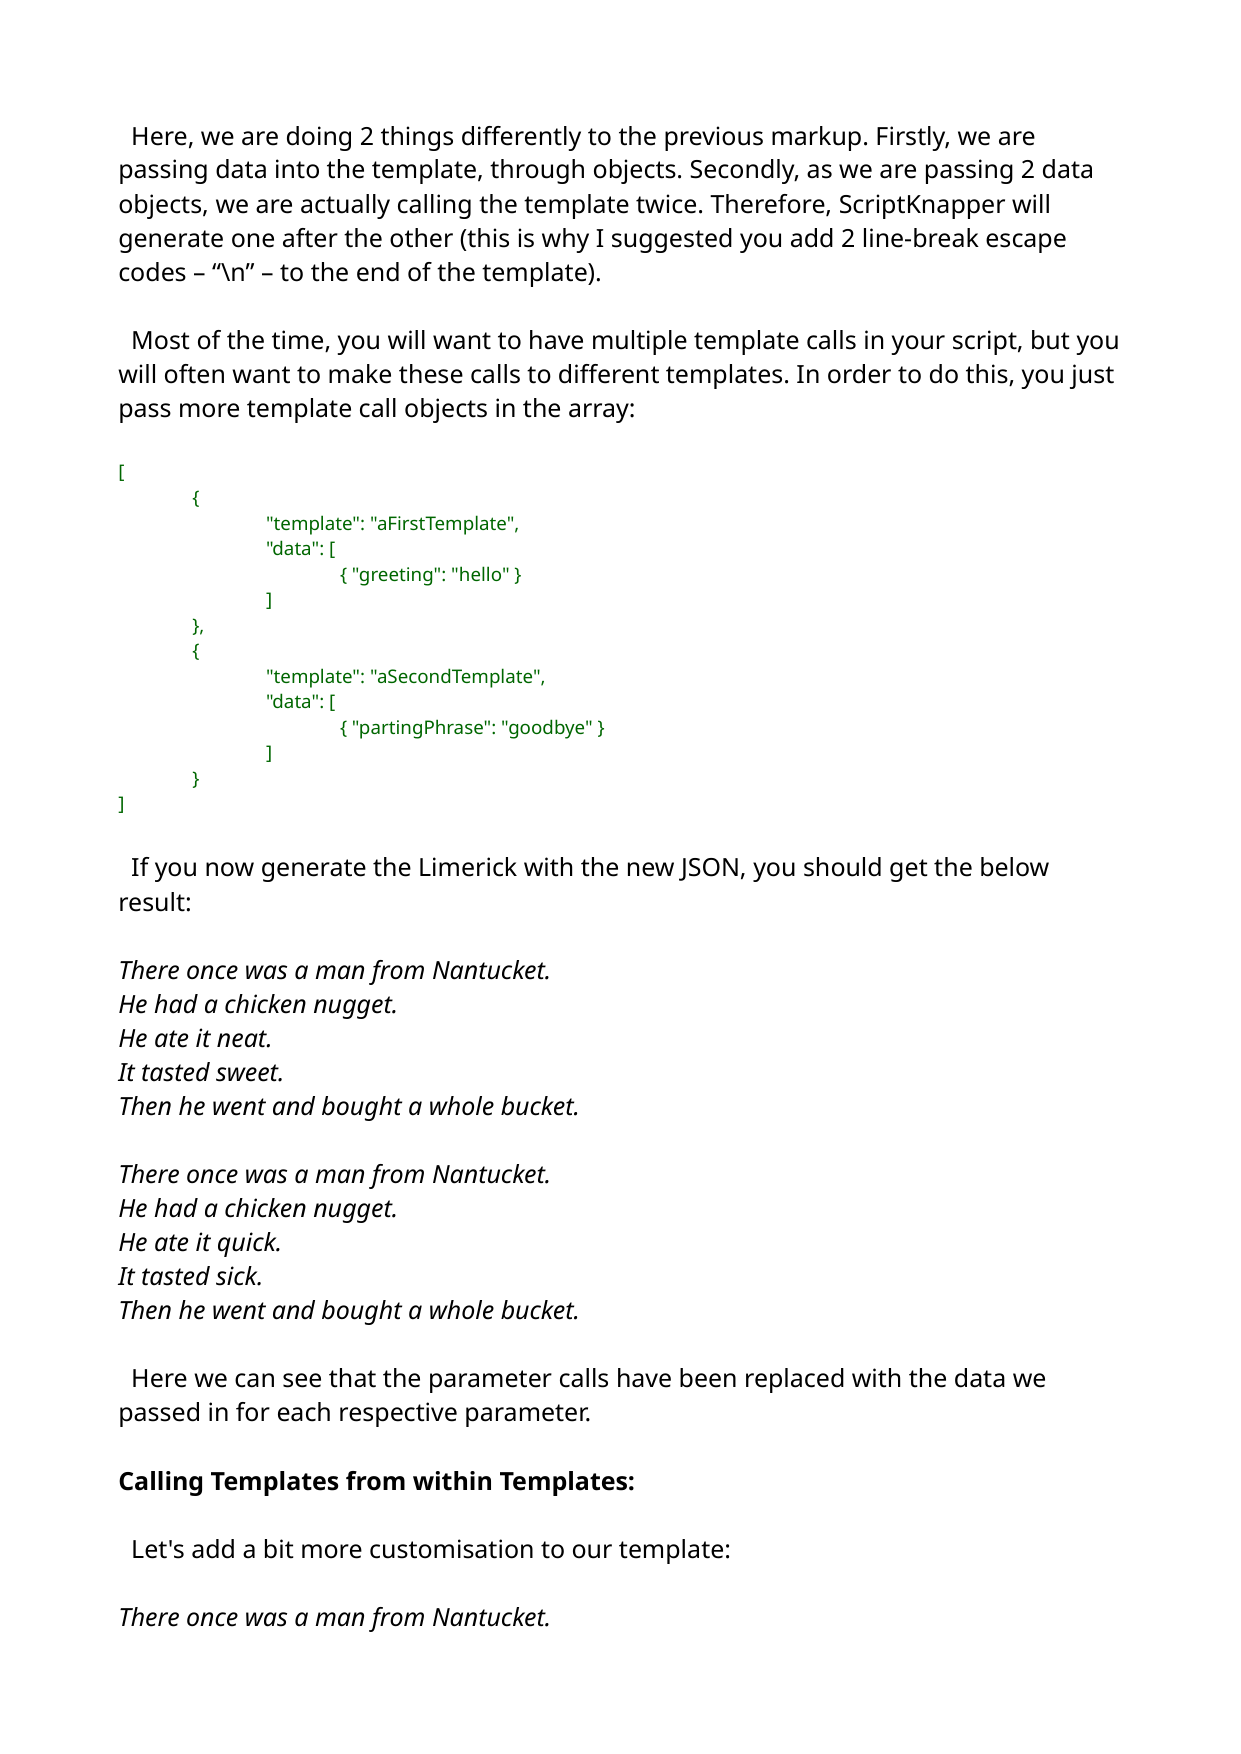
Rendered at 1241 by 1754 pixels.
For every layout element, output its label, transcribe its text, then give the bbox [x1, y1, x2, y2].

text } [118, 765, 1122, 791]
text Here, we are doing 2 things differently to the previous markup. Firstly, we are [118, 118, 1122, 152]
text Let's add a bit more customisation to our template: [118, 1531, 1122, 1565]
text ] [118, 586, 1122, 612]
text ] [118, 739, 1122, 765]
text { [118, 637, 1122, 663]
text Then he went and bought a whole bucket. [118, 1088, 1122, 1123]
text "template": "aFirstTemplate", [118, 510, 1122, 535]
text It tasted sick. [118, 1259, 1122, 1293]
text There once was a man from Nantucket. [118, 1599, 1122, 1633]
text Here we can see that the parameter calls have been replaced with the data we passed in for each respective parameter. [118, 1361, 1122, 1429]
text "template": "aSecondTemplate", [118, 663, 1122, 688]
text "data": [ [118, 535, 1122, 561]
text He ate it neat. [118, 1020, 1122, 1054]
text "data": [ [118, 688, 1122, 714]
text passing data into the template, through objects. Secondly, as we are passing 2 data objects, we are actually calling the template twice. Therefore, ScriptKnapper will generate one after the other (this is why I suggested you add 2 line-break escape codes – “\n” – to the end of the template). [118, 152, 1122, 288]
text If you now generate the Limerick with the new JSON, you should get the below result: [118, 850, 1122, 918]
text ] [118, 791, 1122, 816]
text { [118, 484, 1122, 510]
text { "partingPhrase": "goodbye" } [118, 714, 1122, 739]
text There once was a man from Nantucket. [118, 1157, 1122, 1191]
text He had a chicken nugget. [118, 1191, 1122, 1225]
text { "greeting": "hello" } [118, 561, 1122, 586]
text He had a chicken nugget. [118, 986, 1122, 1020]
text Calling Templates from within Templates: [118, 1463, 1122, 1497]
text Most of the time, you will want to have multiple template calls in your script, but you will often want to make these calls to different templates. In order to do this, you just pass more template call objects in the array: [118, 322, 1122, 425]
text It tasted sweet. [118, 1054, 1122, 1088]
text Then he went and bought a whole bucket. [118, 1293, 1122, 1327]
text He ate it quick. [118, 1225, 1122, 1259]
text There once was a man from Nantucket. [118, 952, 1122, 986]
text }, [118, 612, 1122, 637]
text [ [118, 459, 1122, 484]
